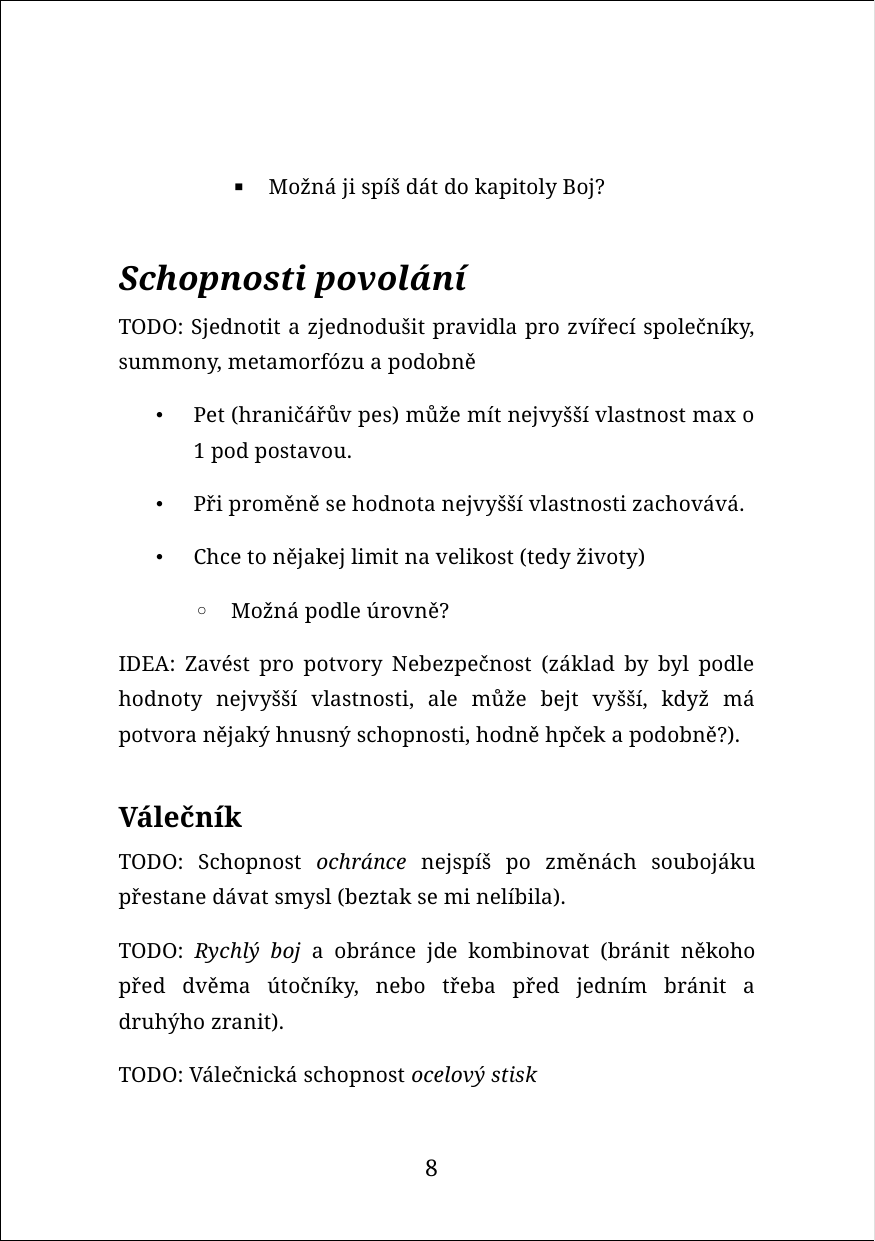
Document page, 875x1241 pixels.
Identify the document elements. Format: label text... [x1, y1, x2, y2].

text TODO: Sjednotit a zjednodušit pravidla pro zvířecí společníky, summony, metamorfózu a podobně [118, 312, 756, 376]
text TODO: Schopnost ochránce nejspíš po změnách soubojáku přestane dávat smysl (beztak se mi nelíbila). [118, 847, 756, 911]
list Při proměně se hodnota nejvyšší vlastnosti zachovává. [156, 489, 756, 518]
text TODO: Válečnická schopnost ocelový stisk [118, 1060, 756, 1088]
text IDEA: Zavést pro potvory Nebezpečnost (základ by byl podle hodnoty nejvyšší vlastnosti, ale může bejt vyšší, když má potvora nějaký hnusný schopnosti, hodně hpček a podobně?). [118, 649, 756, 748]
list Pet (hraničářův pes) může mít nejvyšší vlastnost max o 1 pod postavou. [156, 401, 756, 464]
list Možná podle úrovně? [193, 596, 756, 624]
list Možná ji spíš dát do kapitoly Boj? [231, 172, 756, 200]
subtitle Válečník [118, 797, 756, 835]
text TODO: Rychlý boj a obránce jde kombinovat (bránit někoho před dvěma útočníky, nebo třeba před jedním bránit a druhýho zranit). [118, 936, 756, 1035]
list Chce to nějakej limit na velikost (tedy životy) [156, 542, 756, 571]
subtitle Schopnosti povolání [118, 254, 756, 300]
